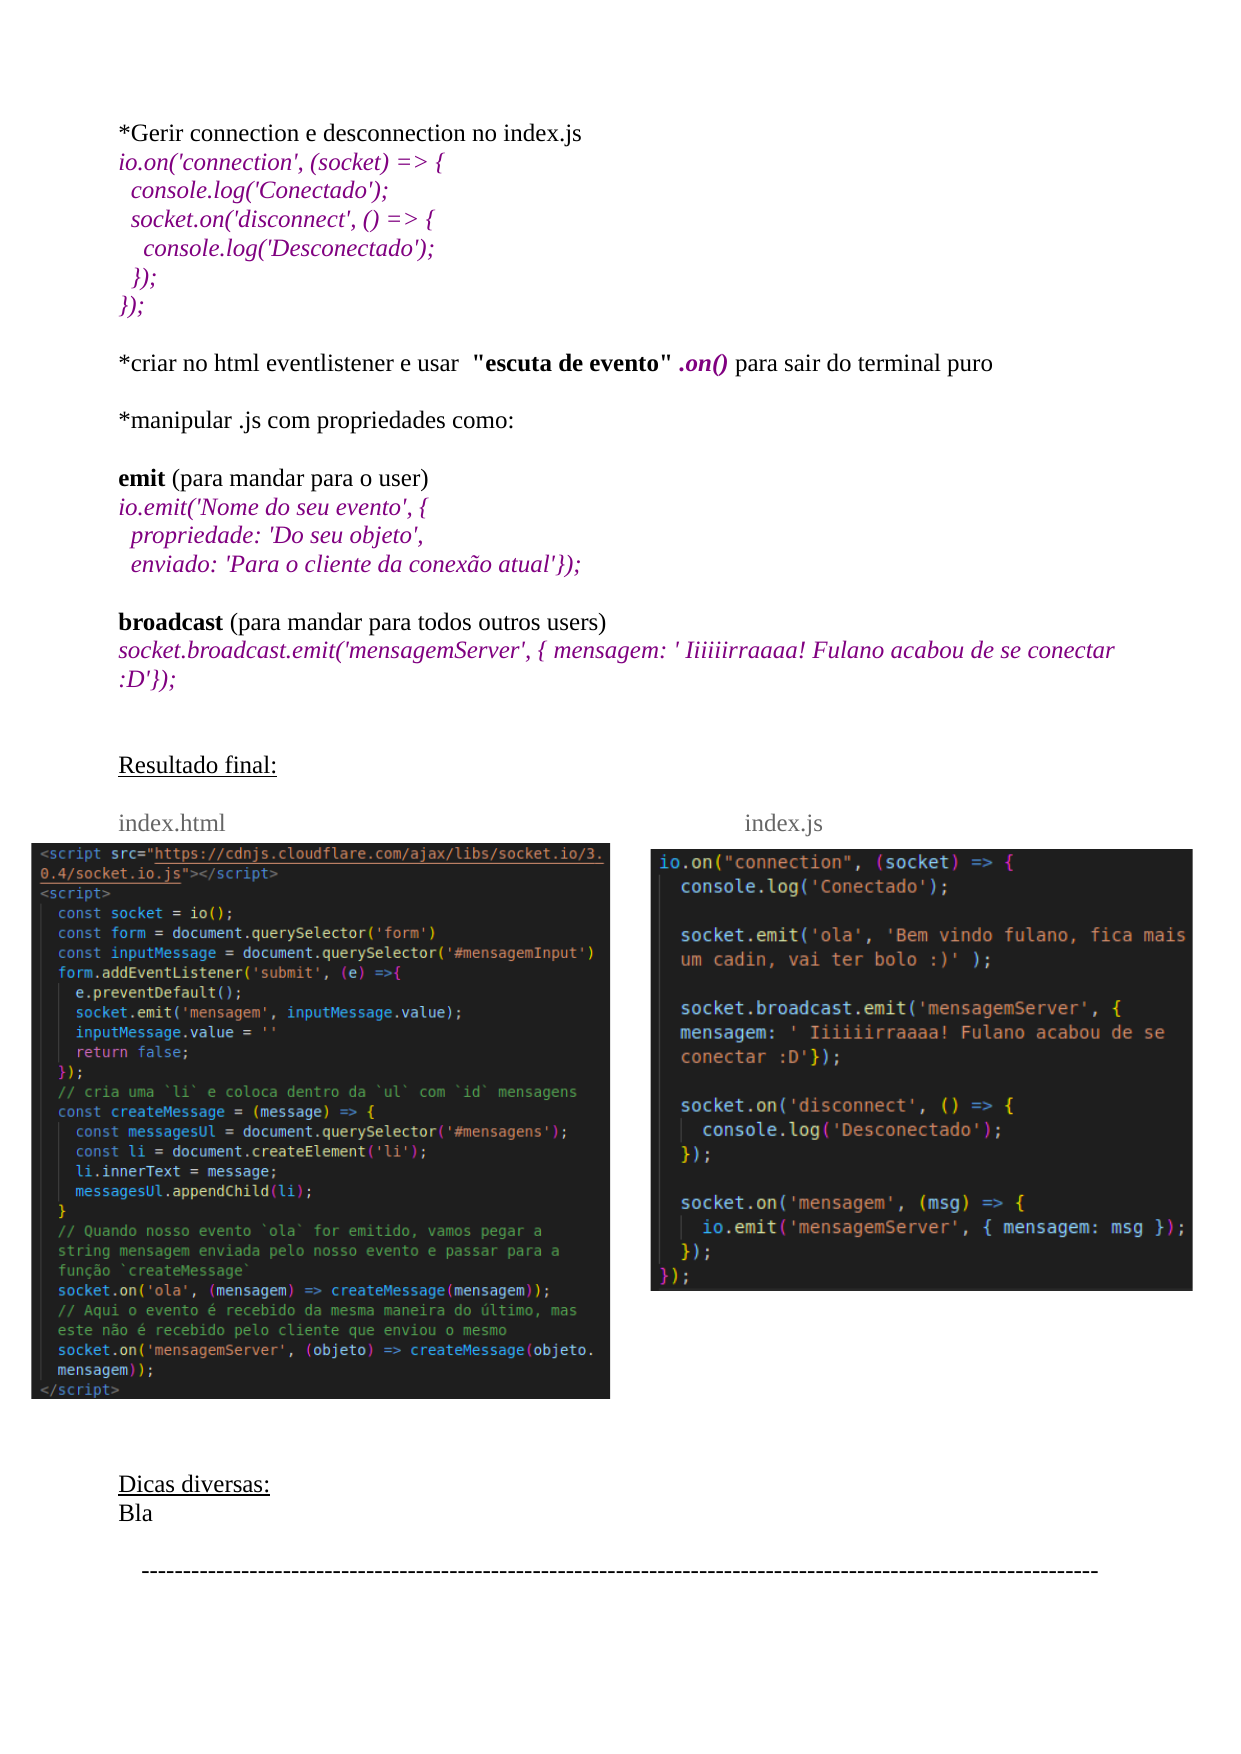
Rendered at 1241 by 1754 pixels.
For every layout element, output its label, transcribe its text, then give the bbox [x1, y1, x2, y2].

text }); [118, 291, 1122, 319]
text io.emit('Nome do seu evento', { [118, 492, 1122, 521]
text }); [118, 262, 1122, 291]
text Dicas diversas: [118, 1469, 1122, 1498]
text *criar no html eventlistener e usar "escuta de evento" .on() para sair do terminal puro [118, 348, 1122, 377]
text io.on('connection', (socket) => { [118, 147, 1122, 176]
text propriedade: 'Do seu objeto', [118, 521, 1122, 549]
text console.log('Conectado'); [118, 176, 1122, 204]
text *Gerir connection e desconnection no index.js [118, 118, 1122, 147]
text Bla [118, 1498, 1122, 1527]
text emit (para mandar para o user) [118, 463, 1122, 492]
text *manipular .js com propriedades como: [118, 406, 1122, 434]
text socket.broadcast.emit('mensagemServer', { mensagem: ' Iiiiiirraaaa! Fulano acabou de se conectar :D'}); [118, 636, 1122, 693]
text index.html index.js [118, 808, 1122, 837]
text socket.on('disconnect', () => { [118, 204, 1122, 233]
picture [31, 843, 611, 1399]
text console.log('Desconectado'); [118, 233, 1122, 262]
text Resultado final: [118, 751, 1122, 779]
text broadcast (para mandar para todos outros users) [118, 607, 1122, 636]
picture [650, 849, 1193, 1291]
text ------------------------------------------------------------------------------------------------------------------- [118, 1556, 1122, 1584]
text enviado: 'Para o cliente da conexão atual'}); [118, 549, 1122, 578]
